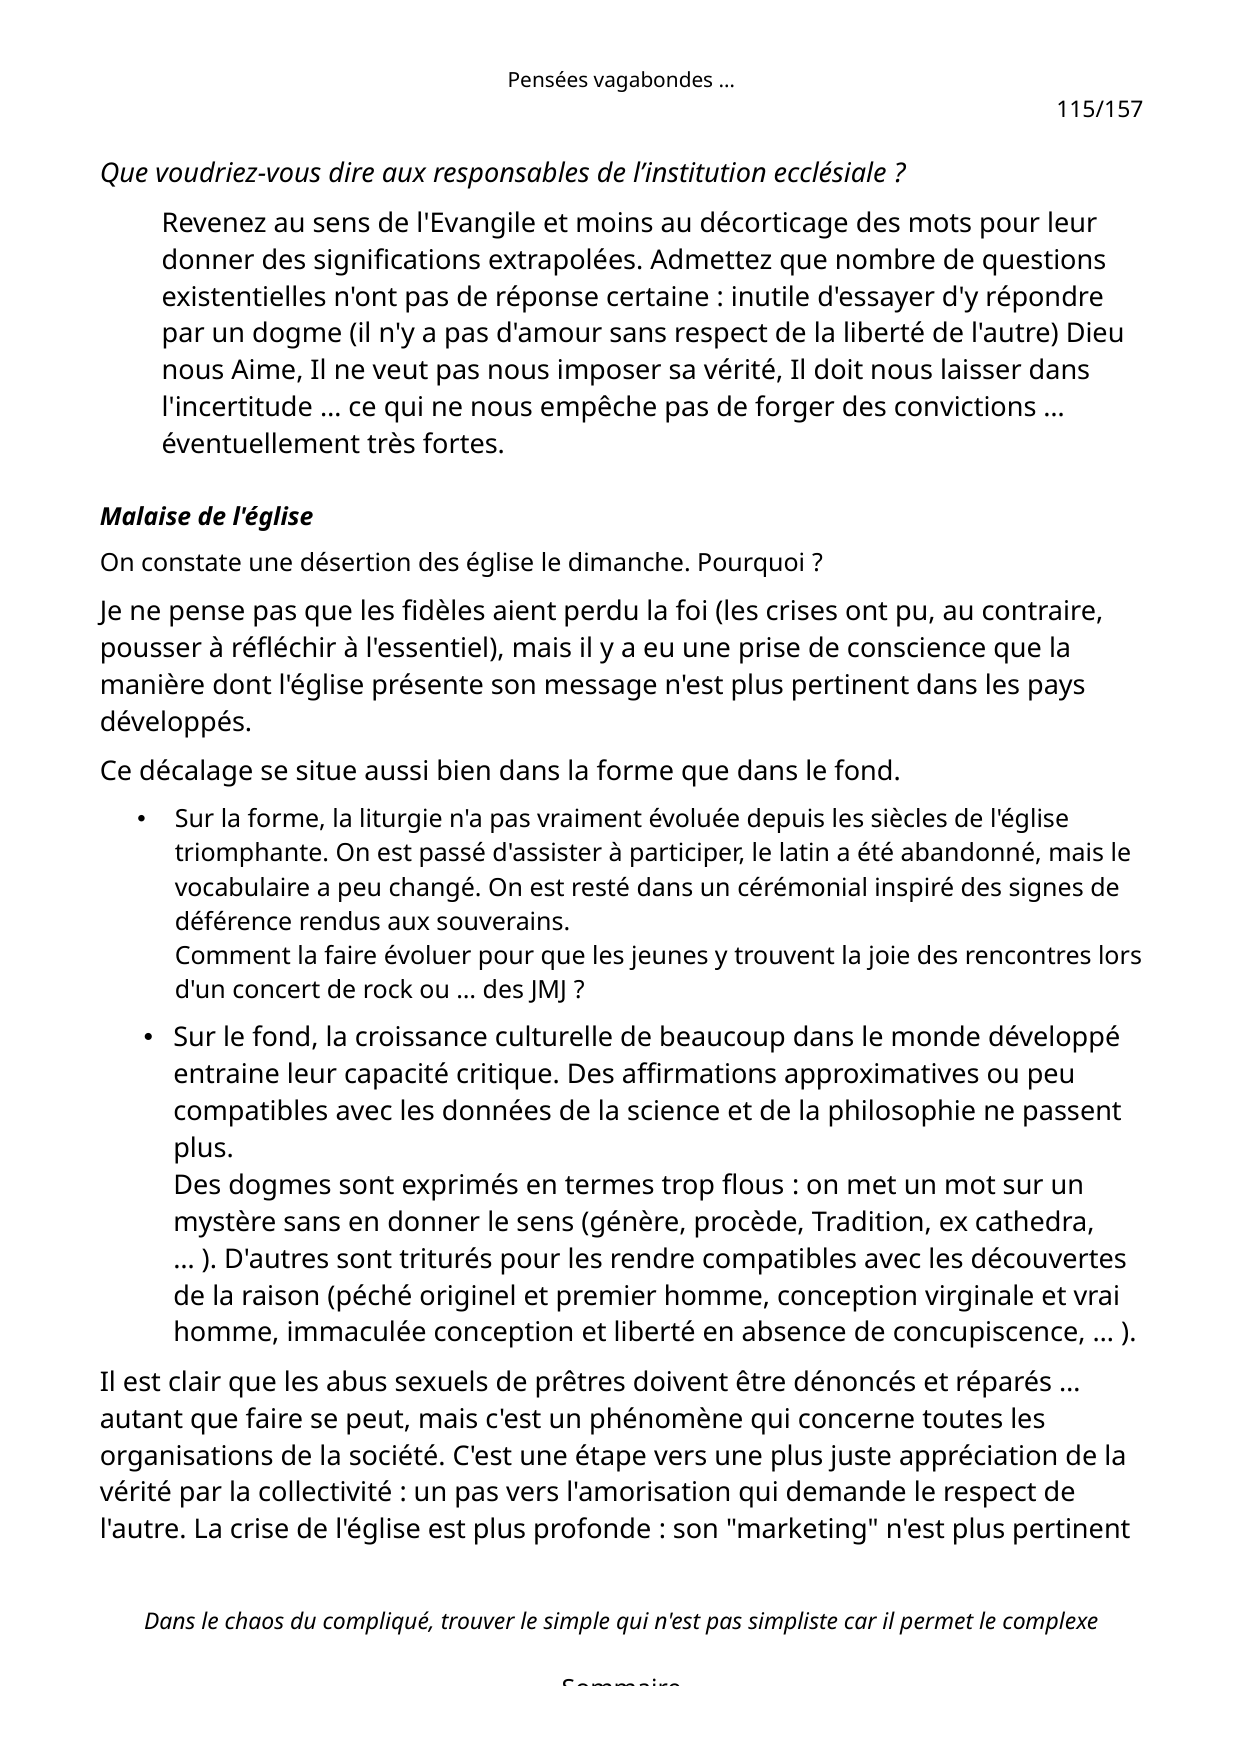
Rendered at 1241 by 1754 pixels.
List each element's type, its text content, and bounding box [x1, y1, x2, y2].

list Sur la forme, la liturgie n'a pas vraiment évoluée depuis les siècles de l'église triomphante. On est passé d'assister à participer, le latin a été abandonné, mais le vocabulaire a peu changé. On est resté dans un cérémonial inspiré des signes de déférence rendus aux souverains. Comment la faire évoluer pour que les jeunes y trouvent la joie des rencontres lors d'un concert de rock ou … des JMJ ? [137, 801, 1143, 1005]
text On constate une désertion des église le dimanche. Pourquoi ? [99, 545, 1143, 579]
text Revenez au sens de l'Evangile et moins au décorticage des mots pour leur donner des significations extrapolées. Admettez que nombre de questions existentielles n'ont pas de réponse certaine : inutile d'essayer d'y répondre par un dogme (il n'y a pas d'amour sans respect de la liberté de l'autre) Dieu nous Aime, Il ne veut pas nous imposer sa vérité, Il doit nous laisser dans l'incertitude … ce qui ne nous empêche pas de forger des convictions … éventuellement très fortes. [161, 203, 1143, 461]
subtitle Malaise de l'église [99, 499, 1143, 533]
text Je ne pense pas que les fidèles aient perdu la foi (les crises ont pu, au contraire, pousser à réfléchir à l'essentiel), mais il y a eu une prise de conscience que la manière dont l'église présente son message n'est plus pertinent dans les pays développés. [99, 592, 1143, 739]
text Il est clair que les abus sexuels de prêtres doivent être dénoncés et réparés … autant que faire se peut, mais c'est un phénomène qui concerne toutes les organisations de la société. C'est une étape vers une plus juste appréciation de la vérité par la collectivité : un pas vers l'amorisation qui demande le respect de l'autre. La crise de l'église est plus profonde : son "marketing" n'est plus pertinent [99, 1362, 1143, 1547]
text Que voudriez-vous dire aux responsables de l’institution ecclésiale ? [99, 154, 1143, 191]
text Ce décalage se situe aussi bien dans la forme que dans le fond. [99, 752, 1143, 788]
list Sur le fond, la croissance culturelle de beaucoup dans le monde développé entraine leur capacité critique. Des affirmations approximatives ou peu compatibles avec les données de la science et de la philosophie ne passent plus. Des dogmes sont exprimés en termes trop flous : on met un mot sur un mystère sans en donner le sens (génère, procède, Tradition, ex cathedra, … ). D'autres sont triturés pour les rendre compatibles avec les découvertes de la raison (péché originel et premier homme, conception virginale et vrai homme, immaculée conception et liberté en absence de concupiscence, … ). [144, 1018, 1143, 1350]
